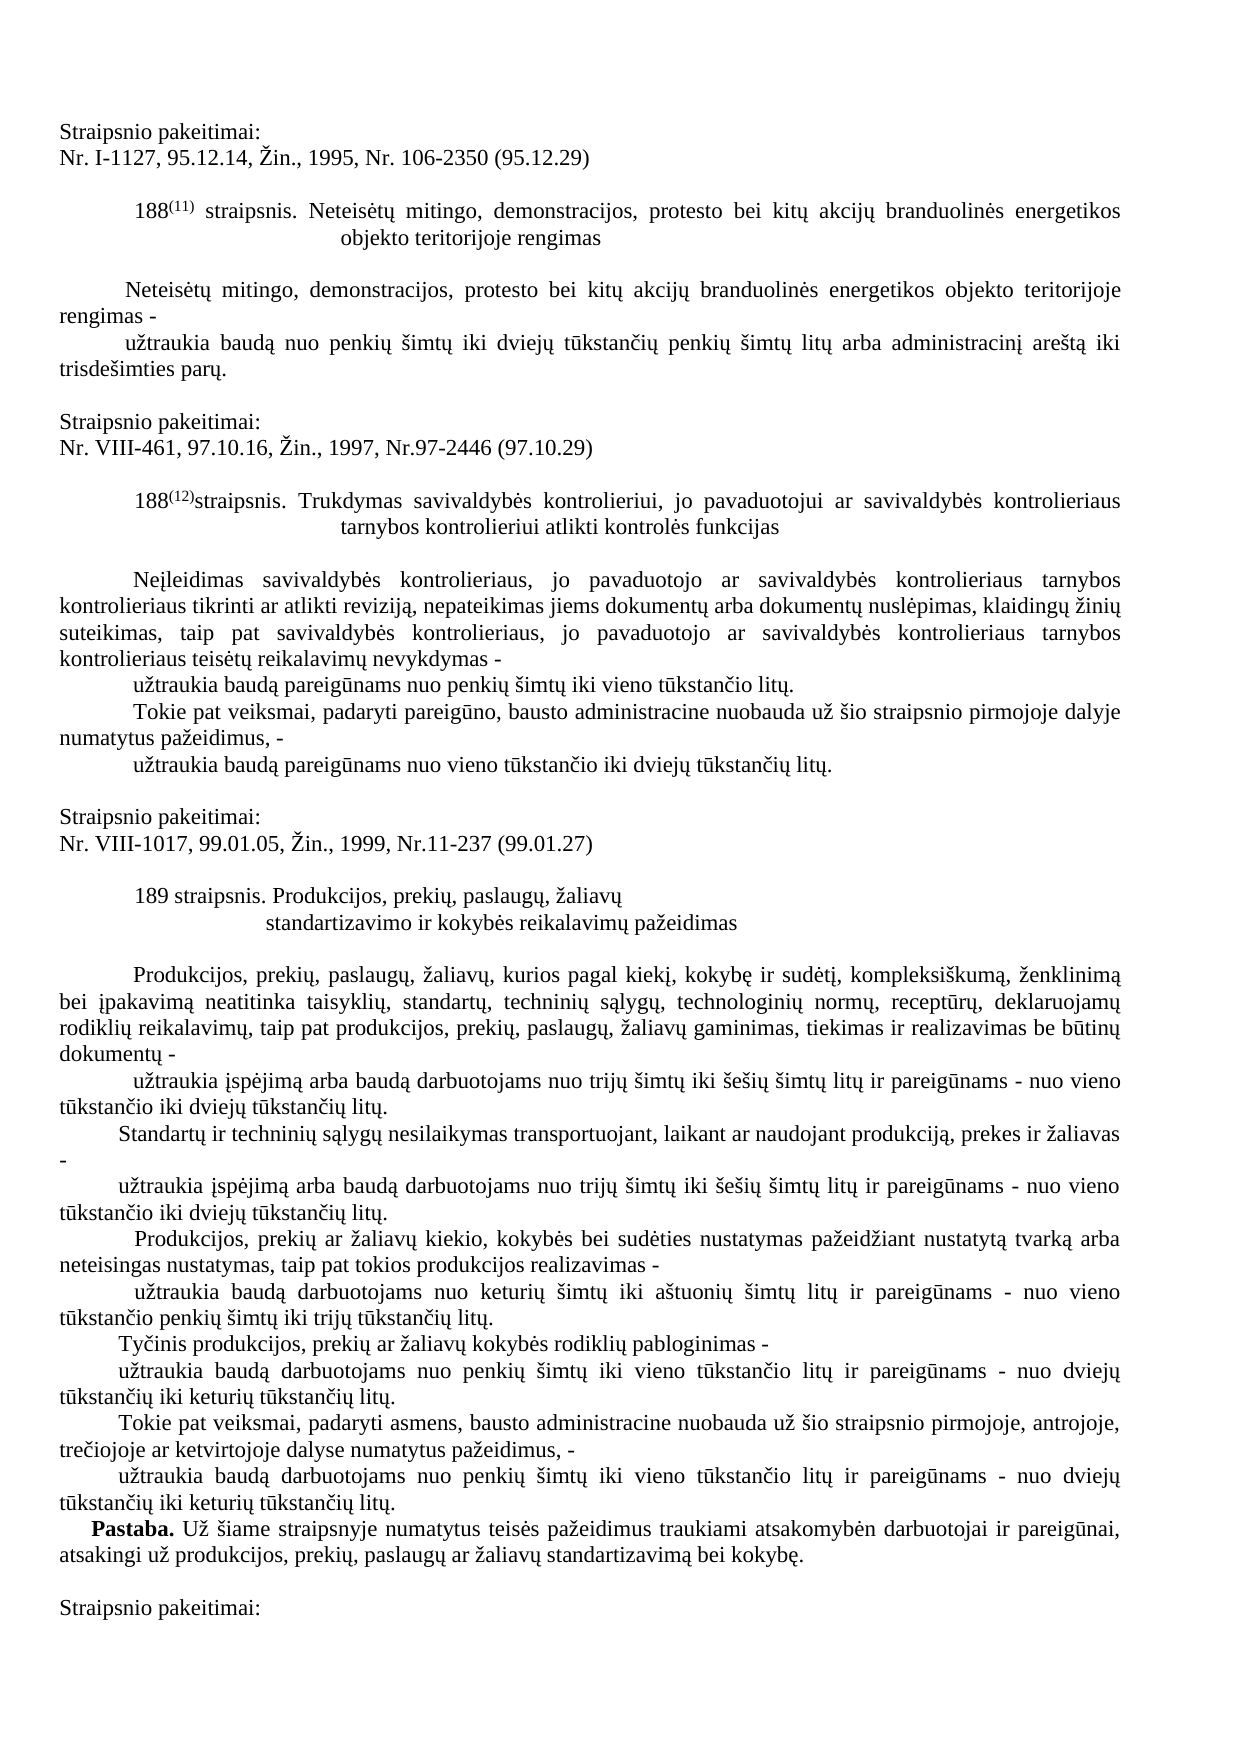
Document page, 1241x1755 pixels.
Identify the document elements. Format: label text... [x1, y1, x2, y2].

text Neįleidimas savivaldybės kontrolieriaus, jo pavaduotojo ar savivaldybės kontrolieriaus tarnybos kontrolieriaus tikrinti ar atlikti reviziją, nepateikimas jiems dokumentų arba dokumentų nuslėpimas, klaidingų žinių suteikimas, taip pat savivaldybės kontrolieriaus, jo pavaduotojo ar savivaldybės kontrolieriaus tarnybos kontrolieriaus teisėtų reikalavimų nevykdymas - [59, 566, 1122, 672]
text užtraukia įspėjimą arba baudą darbuotojams nuo trijų šimtų iki šešių šimtų litų ir pareigūnams - nuo vieno tūkstančio iki dviejų tūkstančių litų. [59, 1172, 1122, 1225]
text Straipsnio pakeitimai: [59, 803, 1122, 830]
text 188(11) straipsnis. Neteisėtų mitingo, demonstracijos, protesto bei kitų akcijų branduolinės energetikos objekto teritorijoje rengimas [134, 197, 1122, 250]
text Produkcijos, prekių ar žaliavų kiekio, kokybės bei sudėties nustatymas pažeidžiant nustatytą tvarką arba neteisingas nustatymas, taip pat tokios produkcijos realizavimas - [59, 1225, 1122, 1278]
text Tokie pat veiksmai, padaryti pareigūno, bausto administracine nuobauda už šio straipsnio pirmojoje dalyje numatytus pažeidimus, - [59, 698, 1122, 751]
text Tyčinis produkcijos, prekių ar žaliavų kokybės rodiklių pabloginimas - [59, 1330, 1122, 1357]
text Straipsnio pakeitimai: [59, 118, 1122, 144]
subtitle Produkcijos, prekių, paslaugų, žaliavų, kurios pagal kiekį, kokybę ir sudėtį, kompleksiškumą, ženklinimą bei įpakavimą neatitinka taisyklių, standartų, techninių sąlygų, technologinių normų, receptūrų, deklaruojamų rodiklių reikalavimų, taip pat produkcijos, prekių, paslaugų, žaliavų gaminimas, tiekimas ir realizavimas be būtinų dokumentų - [59, 961, 1122, 1067]
text užtraukia įspėjimą arba baudą darbuotojams nuo trijų šimtų iki šešių šimtų litų ir pareigūnams - nuo vieno tūkstančio iki dviejų tūkstančių litų. [59, 1067, 1122, 1119]
text Pastaba. Už šiame straipsnyje numatytus teisės pažeidimus traukiami atsakomybėn darbuotojai ir pareigūnai, atsakingi už produkcijos, prekių, paslaugų ar žaliavų standartizavimą bei kokybę. [59, 1515, 1122, 1568]
text Neteisėtų mitingo, demonstracijos, protesto bei kitų akcijų branduolinės energetikos objekto teritorijoje rengimas - [59, 276, 1122, 329]
text Straipsnio pakeitimai: [59, 1594, 1122, 1620]
text Standartų ir techninių sąlygų nesilaikymas transportuojant, laikant ar naudojant produkciją, prekes ir žaliavas - [59, 1119, 1122, 1172]
text Nr. VIII-461, 97.10.16, Žin., 1997, Nr.97-2446 (97.10.29) [59, 434, 1122, 461]
text užtraukia baudą pareigūnams nuo penkių šimtų iki vieno tūkstančio litų. [59, 672, 1122, 698]
text 189 straipsnis. Produkcijos, prekių, paslaugų, žaliavų [134, 882, 1122, 909]
text 188(12)straipsnis. Trukdymas savivaldybės kontrolieriui, jo pavaduotojui ar savivaldybės kontrolieriaus tarnybos kontrolieriui atlikti kontrolės funkcijas [134, 487, 1122, 540]
text Tokie pat veiksmai, padaryti asmens, bausto administracine nuobauda už šio straipsnio pirmojoje, antrojoje, trečiojoje ar ketvirtojoje dalyse numatytus pažeidimus, - [59, 1409, 1122, 1462]
text standartizavimo ir kokybės reikalavimų pažeidimas [134, 909, 1122, 935]
text Straipsnio pakeitimai: [59, 408, 1122, 434]
text Nr. VIII-1017, 99.01.05, Žin., 1999, Nr.11-237 (99.01.27) [59, 830, 1122, 856]
text užtraukia baudą nuo penkių šimtų iki dviejų tūkstančių penkių šimtų litų arba administracinį areštą iki trisdešimties parų. [59, 329, 1122, 382]
text užtraukia baudą darbuotojams nuo penkių šimtų iki vieno tūkstančio litų ir pareigūnams - nuo dviejų tūkstančių iki keturių tūkstančių litų. [59, 1462, 1122, 1515]
text užtraukia baudą pareigūnams nuo vieno tūkstančio iki dviejų tūkstančių litų. [59, 751, 1122, 777]
text Nr. I-1127, 95.12.14, Žin., 1995, Nr. 106-2350 (95.12.29) [59, 144, 1122, 171]
text užtraukia baudą darbuotojams nuo keturių šimtų iki aštuonių šimtų litų ir pareigūnams - nuo vieno tūkstančio penkių šimtų iki trijų tūkstančių litų. [59, 1278, 1122, 1330]
text užtraukia baudą darbuotojams nuo penkių šimtų iki vieno tūkstančio litų ir pareigūnams - nuo dviejų tūkstančių iki keturių tūkstančių litų. [59, 1357, 1122, 1409]
